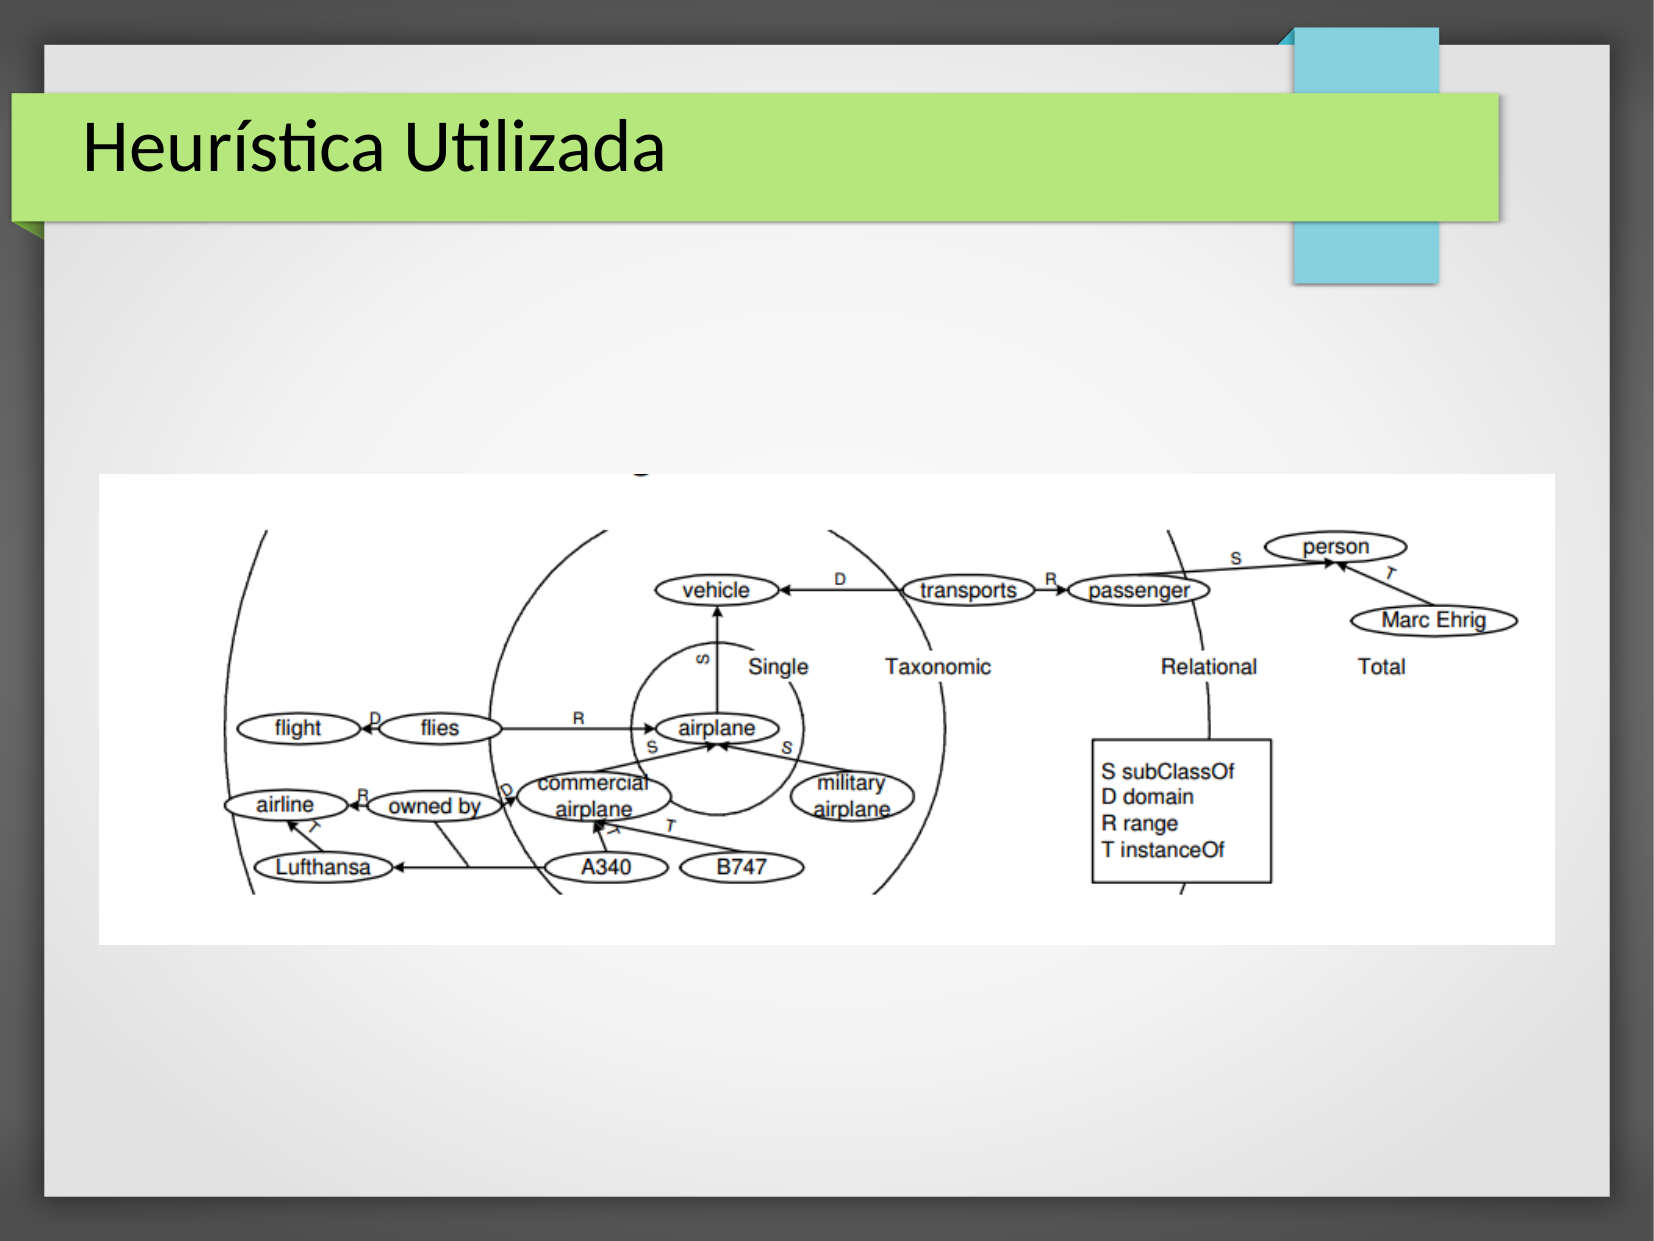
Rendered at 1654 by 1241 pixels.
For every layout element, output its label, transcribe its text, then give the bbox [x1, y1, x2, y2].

title Heurística Utilizada [82, 49, 1571, 257]
picture [0, 0, 1654, 1241]
